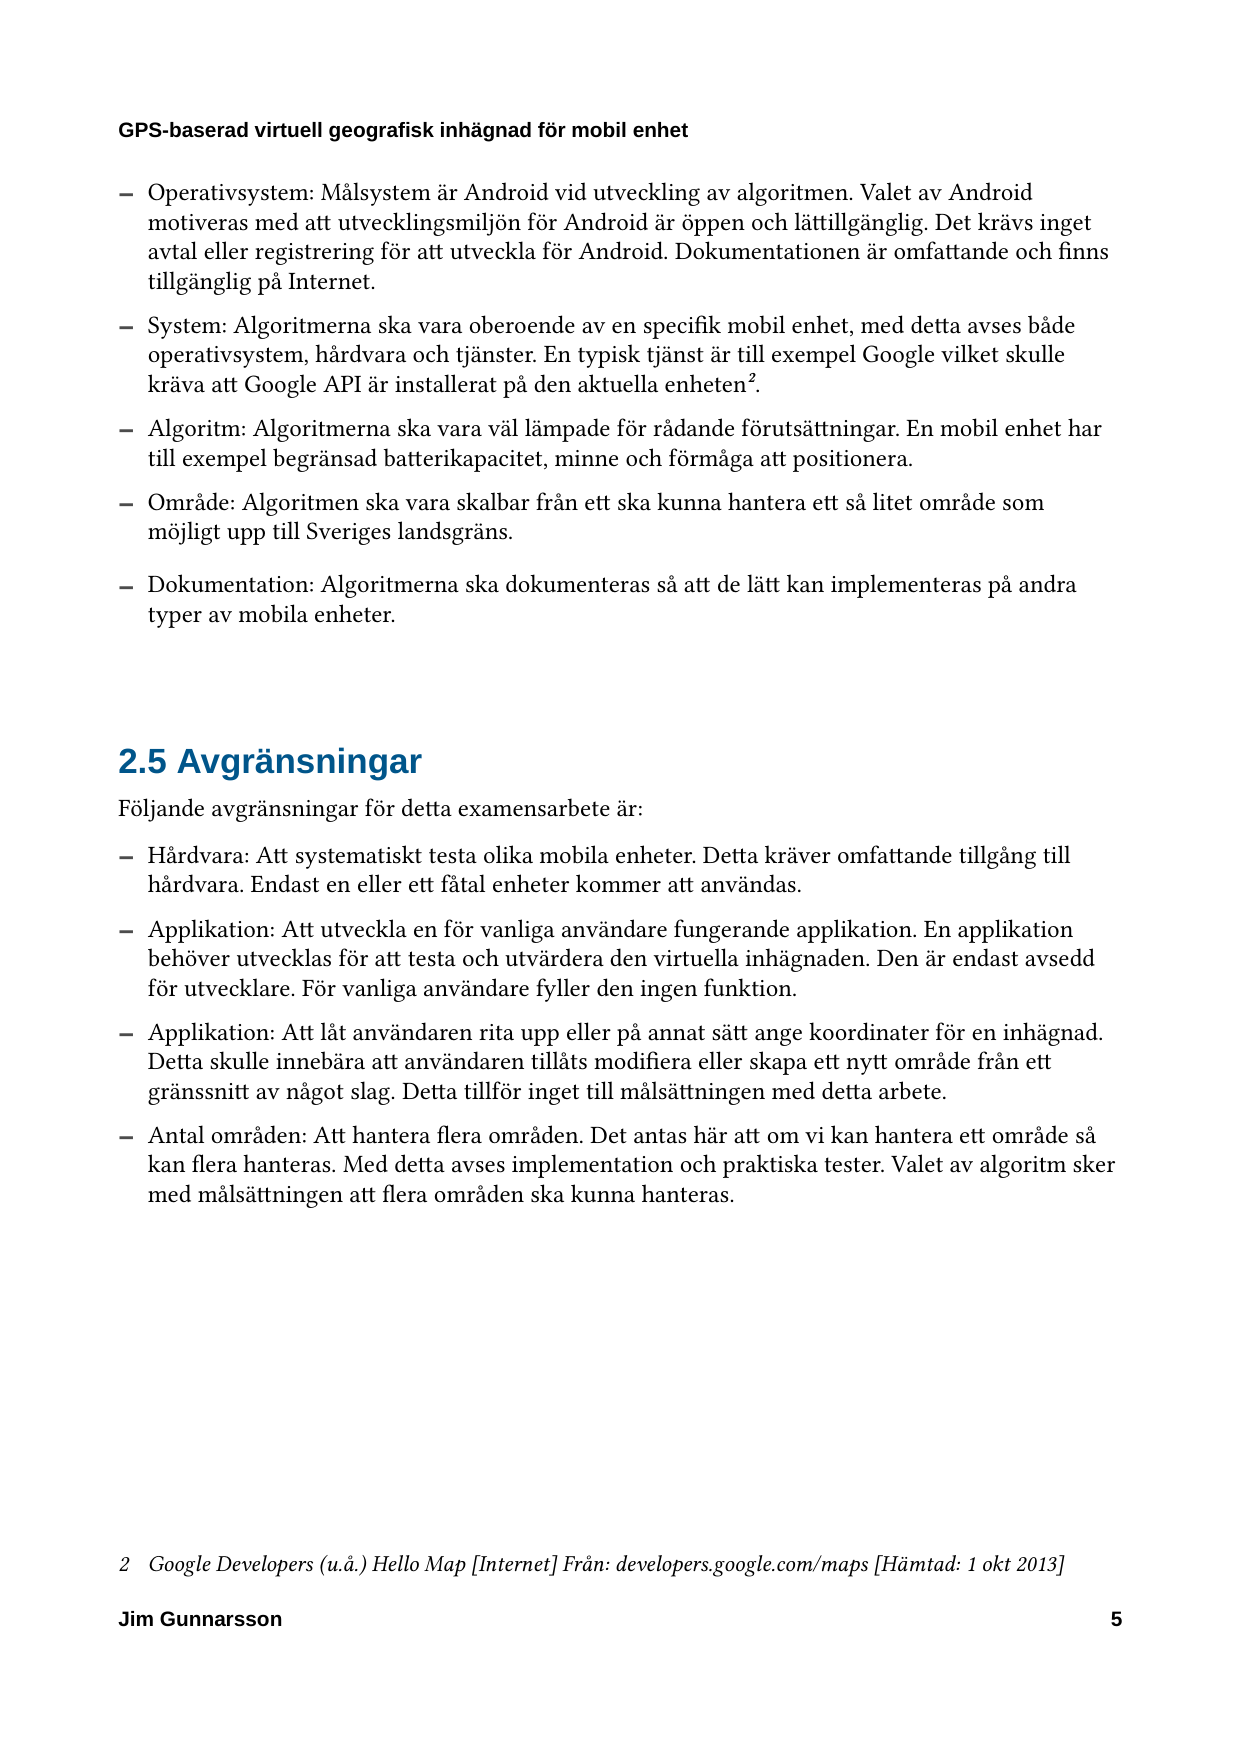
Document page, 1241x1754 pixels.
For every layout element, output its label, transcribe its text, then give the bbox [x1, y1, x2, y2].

list System: Algoritmerna ska vara oberoende av en specifik mobil enhet, med detta avses både operativsystem, hårdvara och tjänster. En typisk tjänst är till exempel Google vilket skulle kräva att Google API är installerat på den aktuella enheten. [118, 310, 1122, 398]
list Område: Algoritmen ska vara skalbar från ett ska kunna hantera ett så litet område som möjligt upp till Sveriges landsgräns. [118, 487, 1122, 546]
list Antal områden: Att hantera flera områden. Det antas här att om vi kan hantera ett område så kan flera hanteras. Med detta avses implementation och praktiska tester. Valet av algoritm sker med målsättningen att flera områden ska kunna hanteras. [118, 1120, 1122, 1208]
list Operativsystem: Målsystem är Android vid utveckling av algoritmen. Valet av Android motiveras med att utvecklingsmiljön för Android är öppen och lättillgänglig. Det krävs inget avtal eller registrering för att utveckla för Android. Dokumentationen är omfattande och finns tillgänglig på Internet. [118, 177, 1122, 295]
list Applikation: Att låt användaren rita upp eller på annat sätt ange koordinater för en inhägnad. Detta skulle innebära att användaren tillåts modifiera eller skapa ett nytt område från ett gränssnitt av något slag. Detta tillför inget till målsättningen med detta arbete. [118, 1017, 1122, 1105]
text Följande avgränsningar för detta examensarbete är: [118, 792, 1122, 822]
list Algoritm: Algoritmerna ska vara väl lämpade för rådande förutsättningar. En mobil enhet har till exempel begränsad batterikapacitet, minne och förmåga att positionera. [118, 413, 1122, 472]
subtitle Avgränsningar [118, 741, 1122, 781]
list Applikation: Att utveckla en för vanliga användare fungerande applikation. En applikation behöver utvecklas för att testa och utvärdera den virtuella inhägnaden. Den är endast avsedd för utvecklare. För vanliga användare fyller den ingen funktion. [118, 913, 1122, 1002]
list Hårdvara: Att systematiskt testa olika mobila enheter. Detta kräver omfattande tillgång till hårdvara. Endast en eller ett fåtal enheter kommer att användas. [118, 840, 1122, 899]
list Dokumentation: Algoritmerna ska dokumenteras så att de lätt kan implementeras på andra typer av mobila enheter. [118, 569, 1122, 628]
list Google Developers (u.å.) Hello Map [Internet] Från: developers.google.com/maps [Hämtad: 1 okt 2013] [118, 1551, 1122, 1577]
